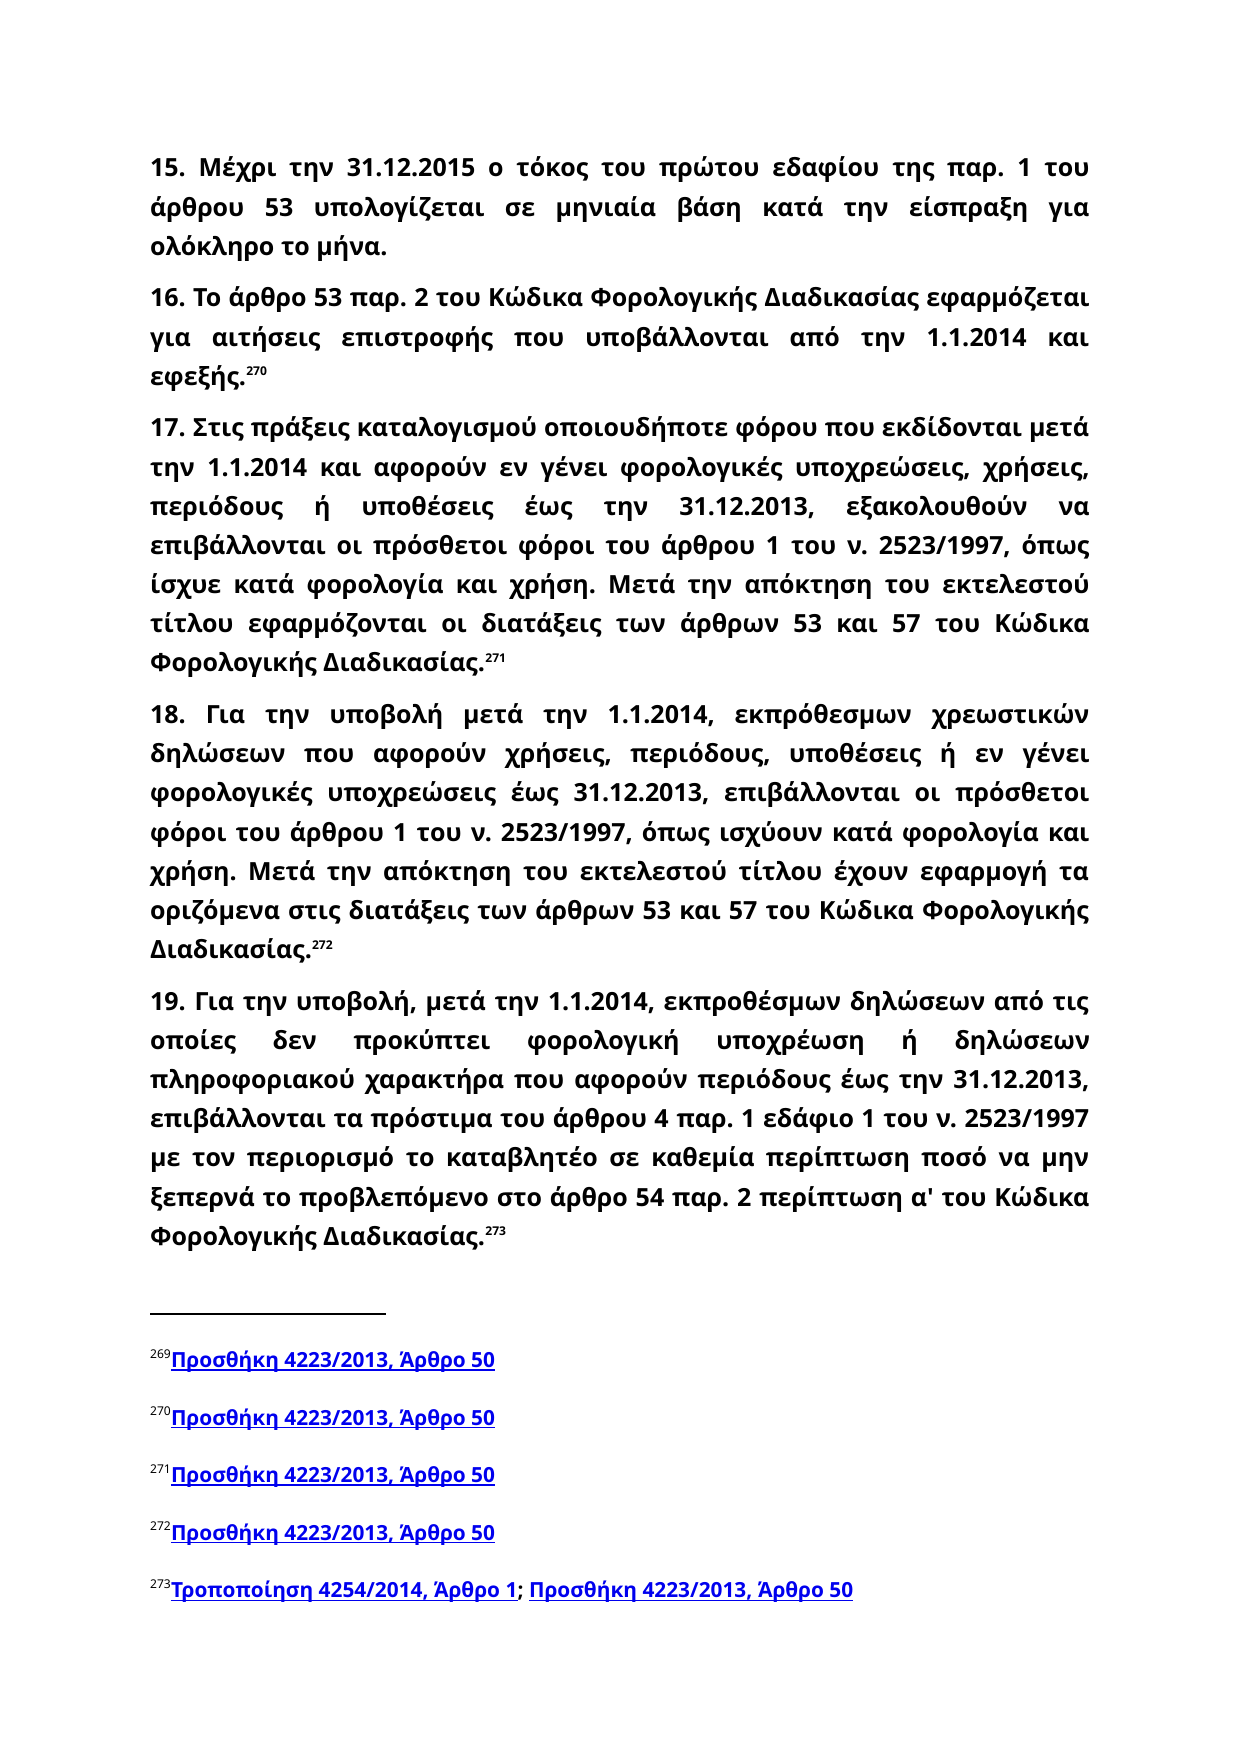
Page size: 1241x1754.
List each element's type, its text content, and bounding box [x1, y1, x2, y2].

text Προσθήκη 4223/2013, Άρθρο 50 [150, 1403, 1090, 1431]
text Προσθήκη 4223/2013, Άρθρο 50 [150, 1345, 1090, 1373]
text 19. Για την υποβολή, μετά την 1.1.2014, εκπροθέσμων δηλώσεων από τις οποίες δεν προκύπτει φορολογική υποχρέωση ή δηλώσεων πληροφοριακού χαρακτήρα που αφορούν περιόδους έως την 31.12.2013, επιβάλλονται τα πρόστιμα του άρθρου 4 παρ. 1 εδάφιο 1 του ν. 2523/1997 με τον περιορισμό το καταβλητέο σε καθεμία περίπτωση ποσό να μην ξεπερνά το προβλεπόμενο στο άρθρο 54 παρ. 2 περίπτωση α' του Κώδικα Φορολογικής Διαδικασίας. [150, 983, 1090, 1252]
text 18. Για την υποβολή μετά την 1.1.2014, εκπρόθεσμων χρεωστικών δηλώσεων που αφορούν χρήσεις, περιόδους, υποθέσεις ή εν γένει φορολογικές υποχρεώσεις έως 31.12.2013, επιβάλλονται οι πρόσθετοι φόροι του άρθρου 1 του ν. 2523/1997, όπως ισχύουν κατά φορολογία και χρήση. Μετά την απόκτηση του εκτελεστού τίτλου έχουν εφαρμογή τα οριζόμενα στις διατάξεις των άρθρων 53 και 57 του Κώδικα Φορολογικής Διαδικασίας. [150, 697, 1090, 966]
text Τροποποίηση 4254/2014, Άρθρο 1; Προσθήκη 4223/2013, Άρθρο 50 [150, 1576, 1090, 1604]
text Προσθήκη 4223/2013, Άρθρο 50 [150, 1460, 1090, 1489]
text 15. Μέχρι την 31.12.2015 ο τόκος του πρώτου εδαφίου της παρ. 1 του άρθρου 53 υπολογίζεται σε μηνιαία βάση κατά την είσπραξη για ολόκληρο το μήνα. [150, 150, 1090, 262]
text 16. Το άρθρο 53 παρ. 2 του Κώδικα Φορολογικής Διαδικασίας εφαρμόζεται για αιτήσεις επιστροφής που υποβάλλονται από την 1.1.2014 και εφεξής. [150, 280, 1090, 392]
text 17. Στις πράξεις καταλογισμού οποιουδήποτε φόρου που εκδίδονται μετά την 1.1.2014 και αφορούν εν γένει φορολογικές υποχρεώσεις, χρήσεις, περιόδους ή υποθέσεις έως την 31.12.2013, εξακολουθούν να επιβάλλονται οι πρόσθετοι φόροι του άρθρου 1 του ν. 2523/1997, όπως ίσχυε κατά φορολογία και χρήση. Μετά την απόκτηση του εκτελεστού τίτλου εφαρμόζονται οι διατάξεις των άρθρων 53 και 57 του Κώδικα Φορολογικής Διαδικασίας. [150, 410, 1090, 679]
text Προσθήκη 4223/2013, Άρθρο 50 [150, 1518, 1090, 1546]
